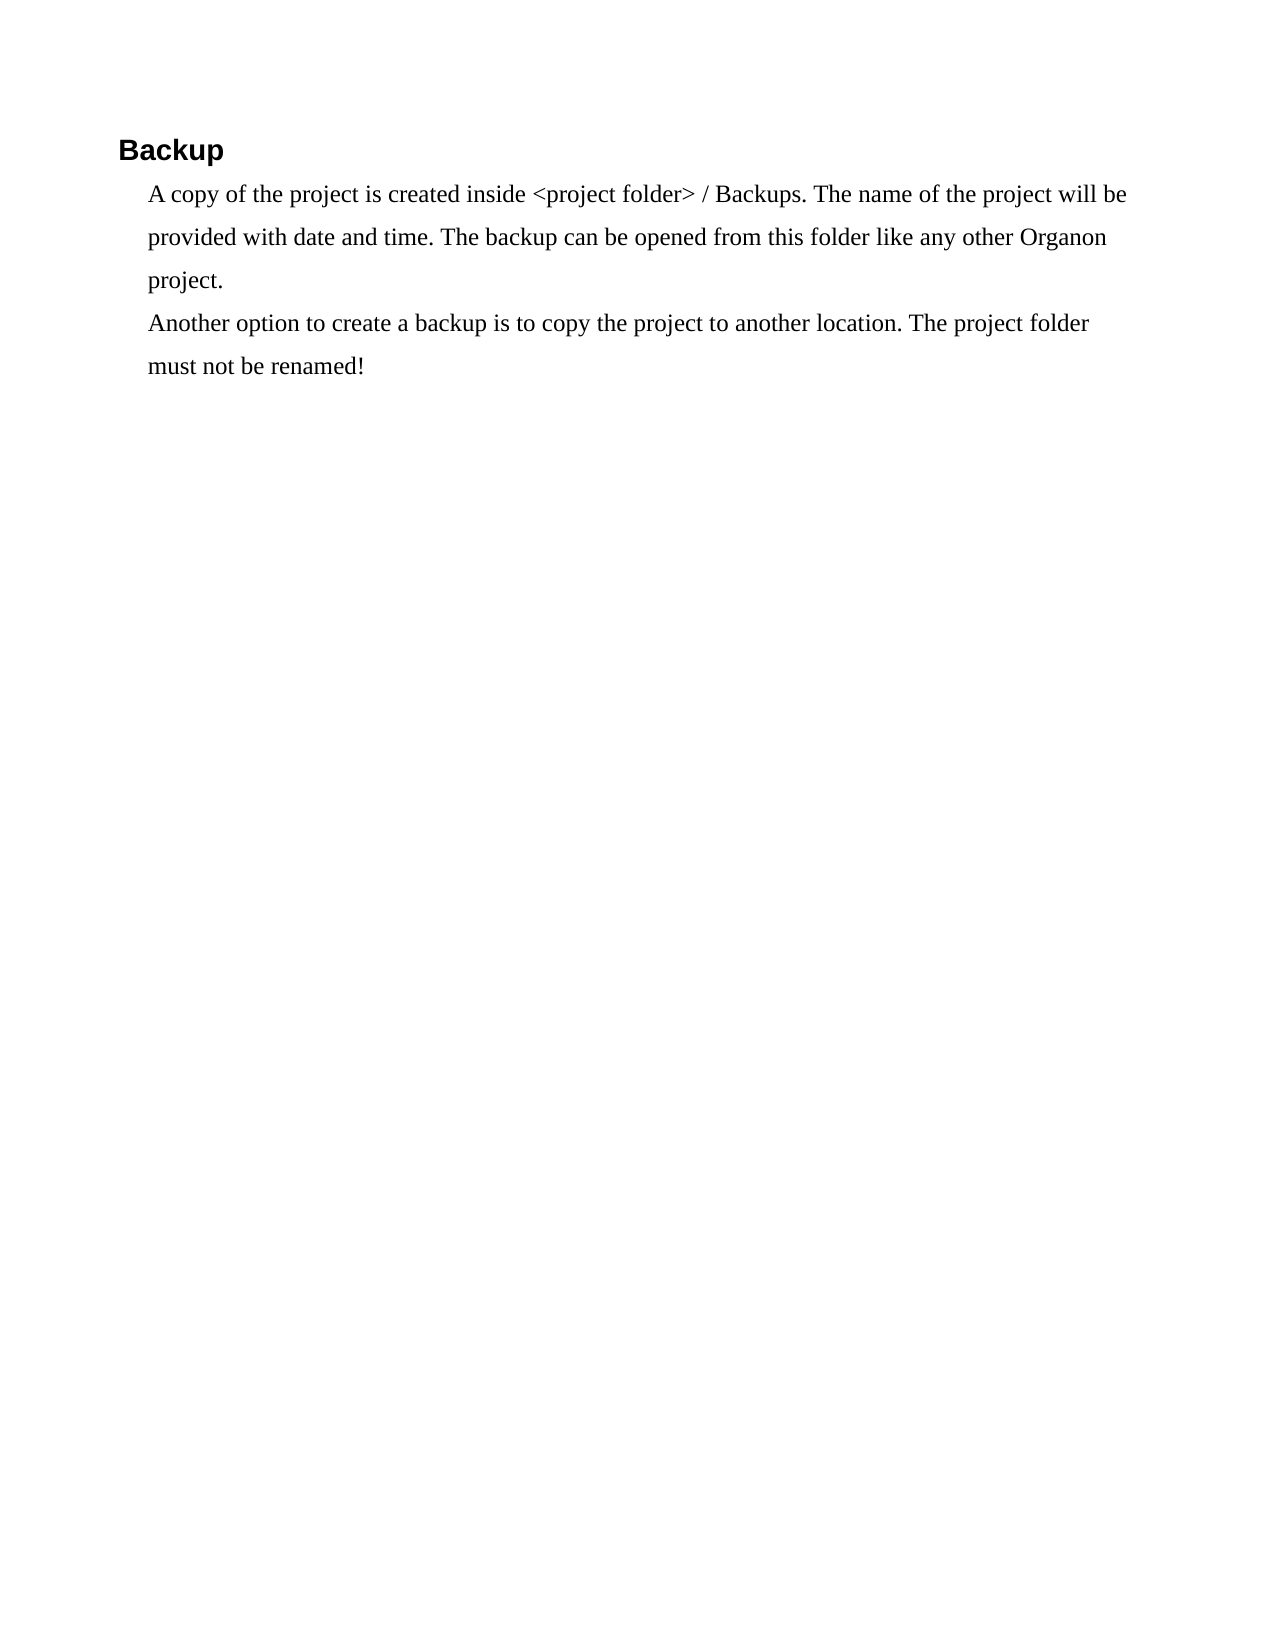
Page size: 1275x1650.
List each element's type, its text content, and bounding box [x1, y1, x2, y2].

subtitle Backup [118, 133, 1157, 166]
text must not be renamed! [148, 351, 1157, 380]
text A copy of the project is created inside <project folder> / Backups. The name of the project will be provided with date and time. The backup can be opened from this folder like any other Organon project. [148, 179, 1157, 294]
text Another option to create a backup is to copy the project to another location. The project folder [148, 308, 1157, 337]
